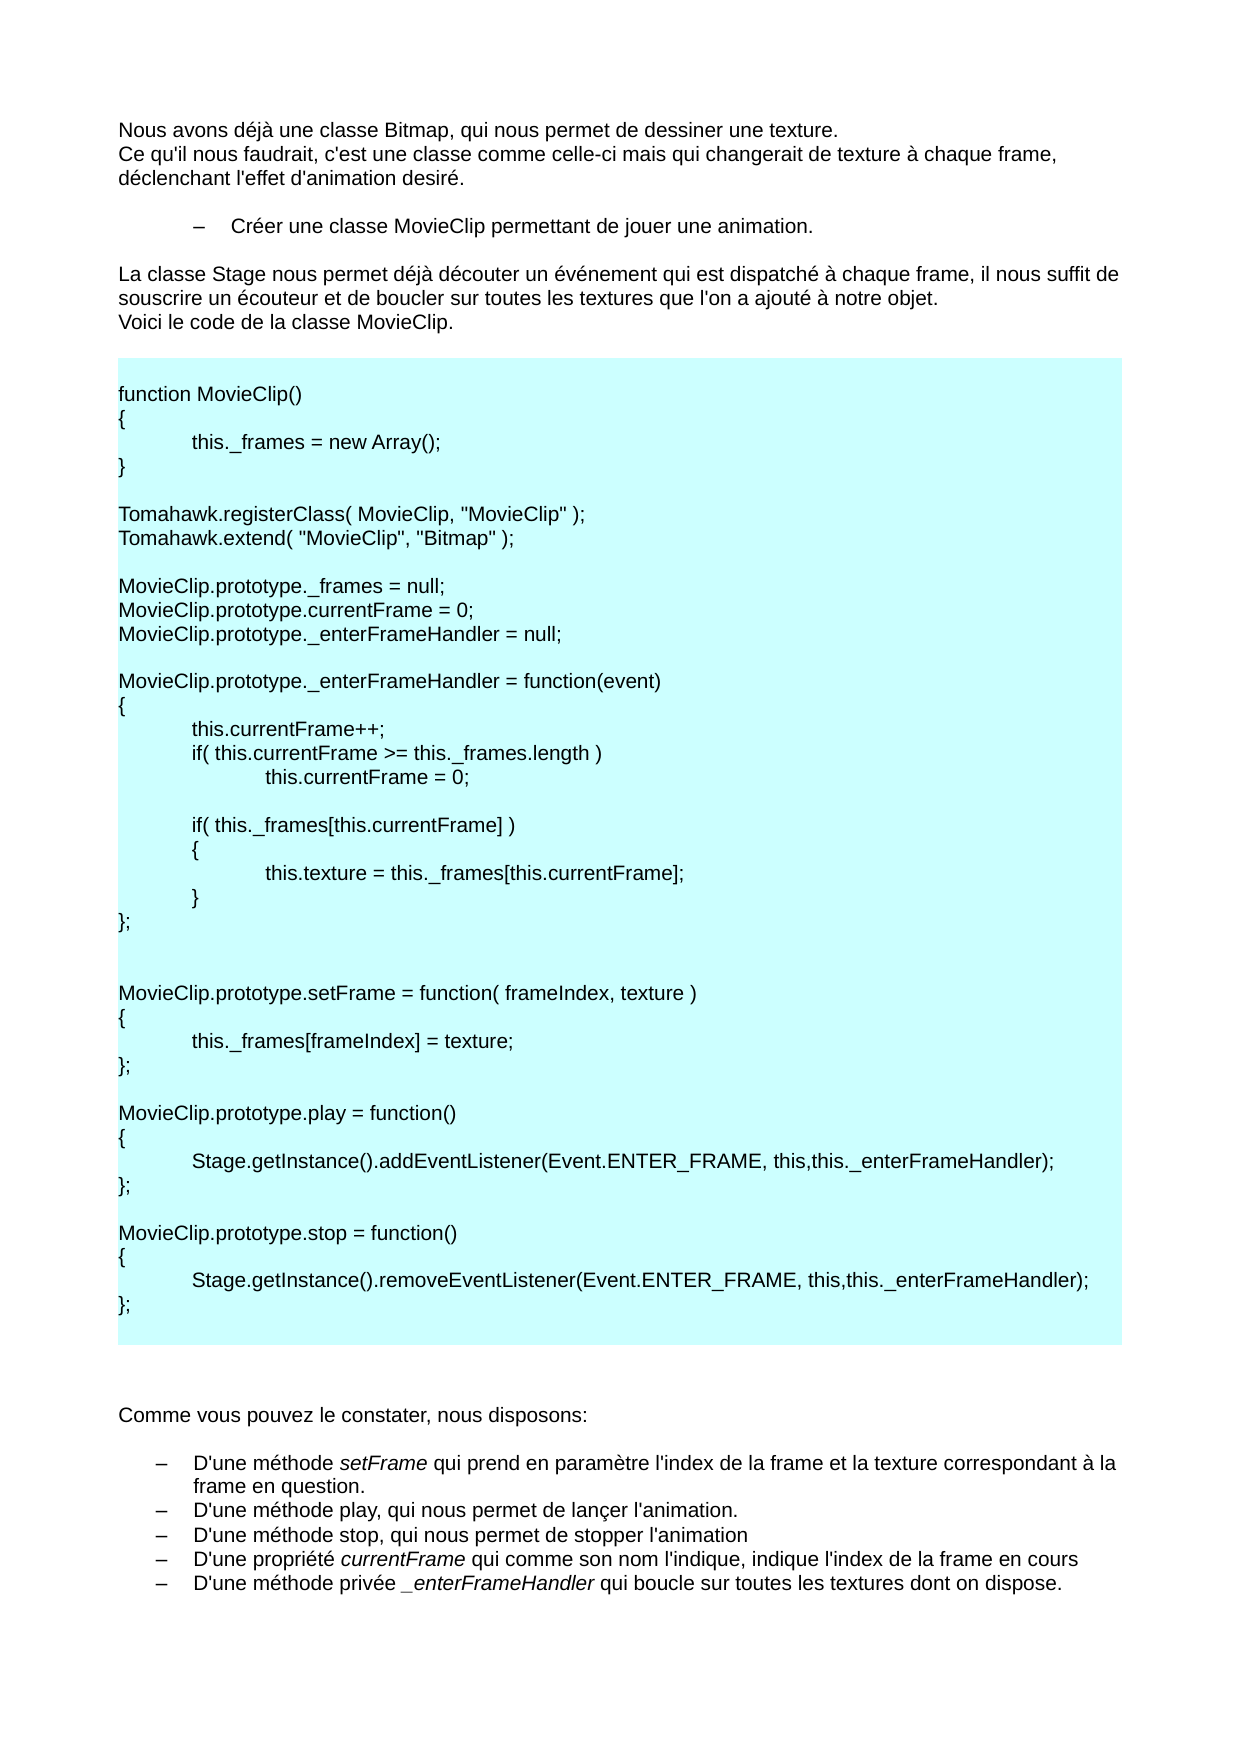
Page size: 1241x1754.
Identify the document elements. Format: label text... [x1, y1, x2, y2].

text Ce qu'il nous faudrait, c'est une classe comme celle-ci mais qui changerait de texture à chaque frame, déclenchant l'effet d'animation desiré. [118, 142, 1122, 190]
text { [118, 406, 1122, 430]
text }; [118, 1292, 1122, 1316]
text Nous avons déjà une classe Bitmap, qui nous permet de dessiner une texture. [118, 118, 1122, 142]
list D'une méthode stop, qui nous permet de stopper l'animation [156, 1522, 1122, 1546]
text { [118, 1244, 1122, 1268]
text }; [118, 1172, 1122, 1196]
text this._frames = new Array(); [118, 430, 1122, 454]
text { [118, 1124, 1122, 1148]
text { [118, 1005, 1122, 1029]
text Stage.getInstance().addEventListener(Event.ENTER_FRAME, this,this._enterFrameHandler); [118, 1148, 1122, 1172]
text if( this.currentFrame >= this._frames.length ) [118, 741, 1122, 765]
text this.currentFrame++; [118, 717, 1122, 741]
text Voici le code de la classe MovieClip. [118, 310, 1122, 334]
text Tomahawk.registerClass( MovieClip, "MovieClip" ); [118, 502, 1122, 526]
text { [118, 693, 1122, 717]
text MovieClip.prototype._enterFrameHandler = null; [118, 621, 1122, 645]
text this._frames[frameIndex] = texture; [118, 1029, 1122, 1053]
text this.texture = this._frames[this.currentFrame]; [118, 861, 1122, 885]
text { [118, 837, 1122, 861]
text }; [118, 1053, 1122, 1077]
text this.currentFrame = 0; [118, 765, 1122, 789]
text MovieClip.prototype.currentFrame = 0; [118, 597, 1122, 621]
text } [118, 454, 1122, 478]
text } [118, 885, 1122, 909]
list D'une méthode setFrame qui prend en paramètre l'index de la frame et la texture correspondant à la frame en question. [156, 1450, 1122, 1498]
text MovieClip.prototype._enterFrameHandler = function(event) [118, 669, 1122, 693]
text MovieClip.prototype._frames = null; [118, 573, 1122, 597]
text MovieClip.prototype.play = function() [118, 1101, 1122, 1124]
text Tomahawk.extend( "MovieClip", "Bitmap" ); [118, 526, 1122, 549]
list Créer une classe MovieClip permettant de jouer une animation. [193, 214, 1122, 238]
text }; [118, 909, 1122, 933]
text function MovieClip() [118, 382, 1122, 406]
text Stage.getInstance().removeEventListener(Event.ENTER_FRAME, this,this._enterFrameHandler); [118, 1268, 1122, 1292]
list D'une méthode privée _enterFrameHandler qui boucle sur toutes les textures dont on dispose. [156, 1571, 1122, 1594]
text MovieClip.prototype.setFrame = function( frameIndex, texture ) [118, 981, 1122, 1005]
list D'une propriété currentFrame qui comme son nom l'indique, indique l'index de la frame en cours [156, 1546, 1122, 1571]
list D'une méthode play, qui nous permet de lançer l'animation. [156, 1498, 1122, 1522]
text Comme vous pouvez le constater, nous disposons: [118, 1402, 1122, 1426]
text if( this._frames[this.currentFrame] ) [118, 813, 1122, 837]
text MovieClip.prototype.stop = function() [118, 1220, 1122, 1244]
text La classe Stage nous permet déjà découter un événement qui est dispatché à chaque frame, il nous suffit de souscrire un écouteur et de boucler sur toutes les textures que l'on a ajouté à notre objet. [118, 262, 1122, 310]
